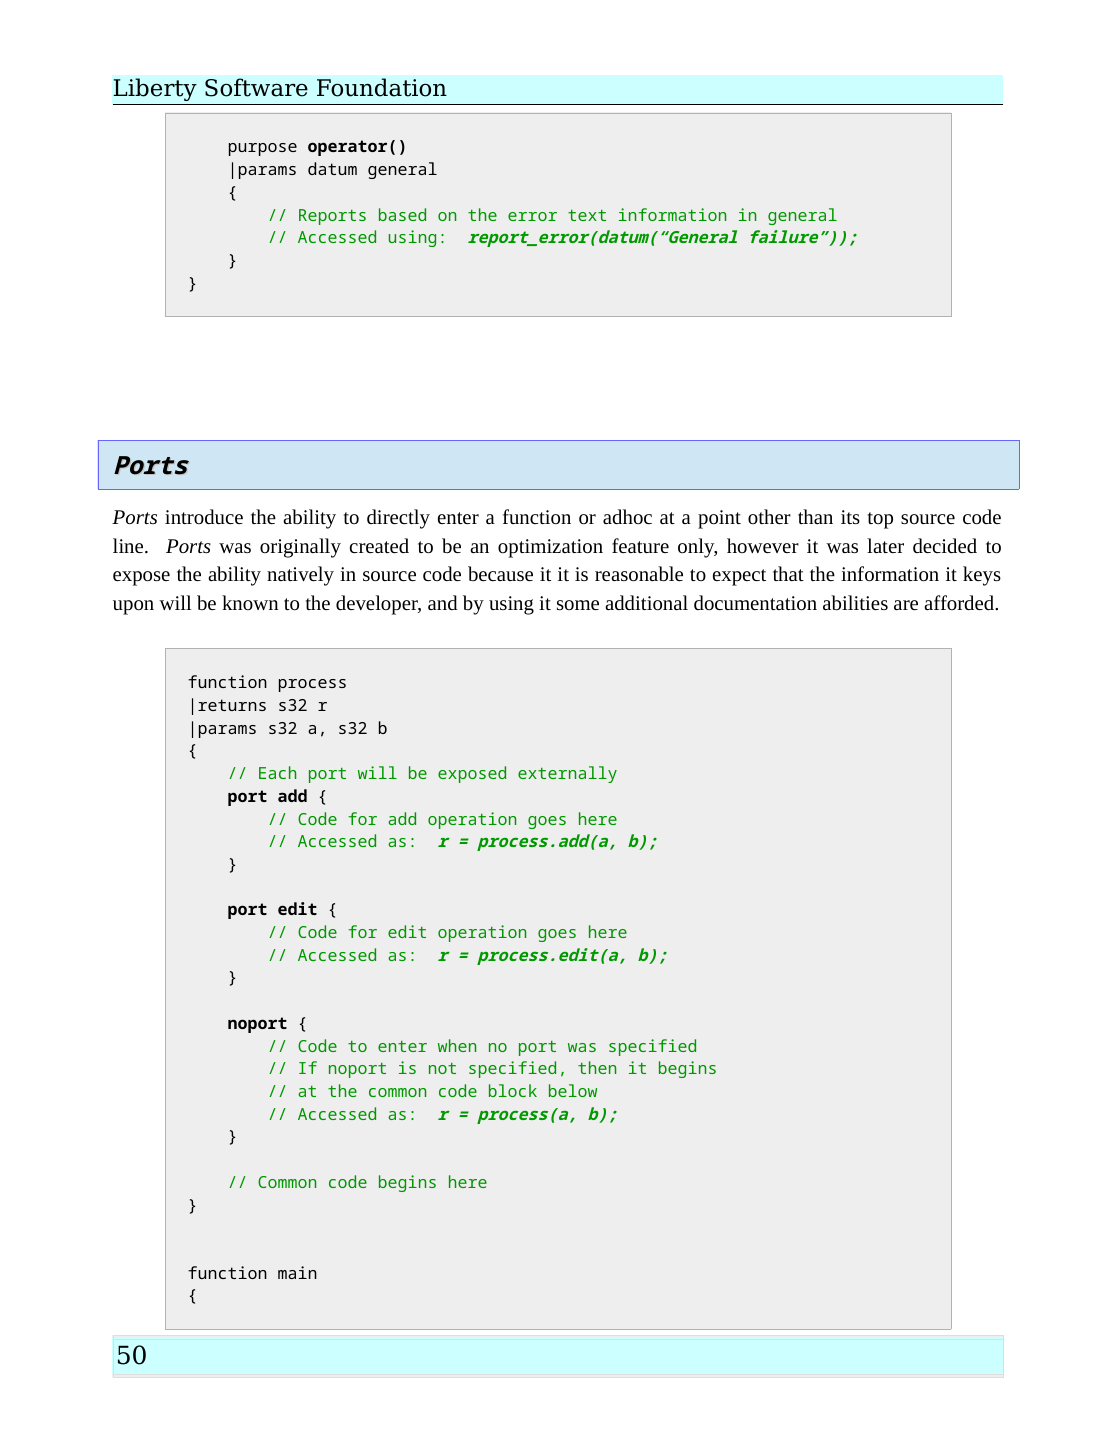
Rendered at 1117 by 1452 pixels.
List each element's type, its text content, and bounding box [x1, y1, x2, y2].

subtitle Ports [99, 441, 1019, 489]
text purpose operator() |params datum general { // Reports based on the error text information in general // Accessed using: report_error(datum(“General failure”)); } } [166, 114, 951, 316]
text Ports introduce the ability to directly enter a function or adhoc at a point other than its top source code line. Ports was originally created to be an optimization feature only, however it was later decided to expose the ability natively in source code because it it is reasonable to expect that the information it keys upon will be known to the developer, and by using it some additional documentation abilities are afforded. [112, 505, 1003, 615]
text function process |returns s32 r |params s32 a, s32 b { // Each port will be exposed externally port add { // Code for add operation goes here // Accessed as: r = process.add(a, b); } port edit { // Code for edit operation goes here // Accessed as: r = process.edit(a, b); } noport { // Code to enter when no port was specified // If noport is not specified, then it begins // at the common code block below // Accessed as: r = process(a, b); } // Common code begins here } function main { [166, 649, 951, 1329]
